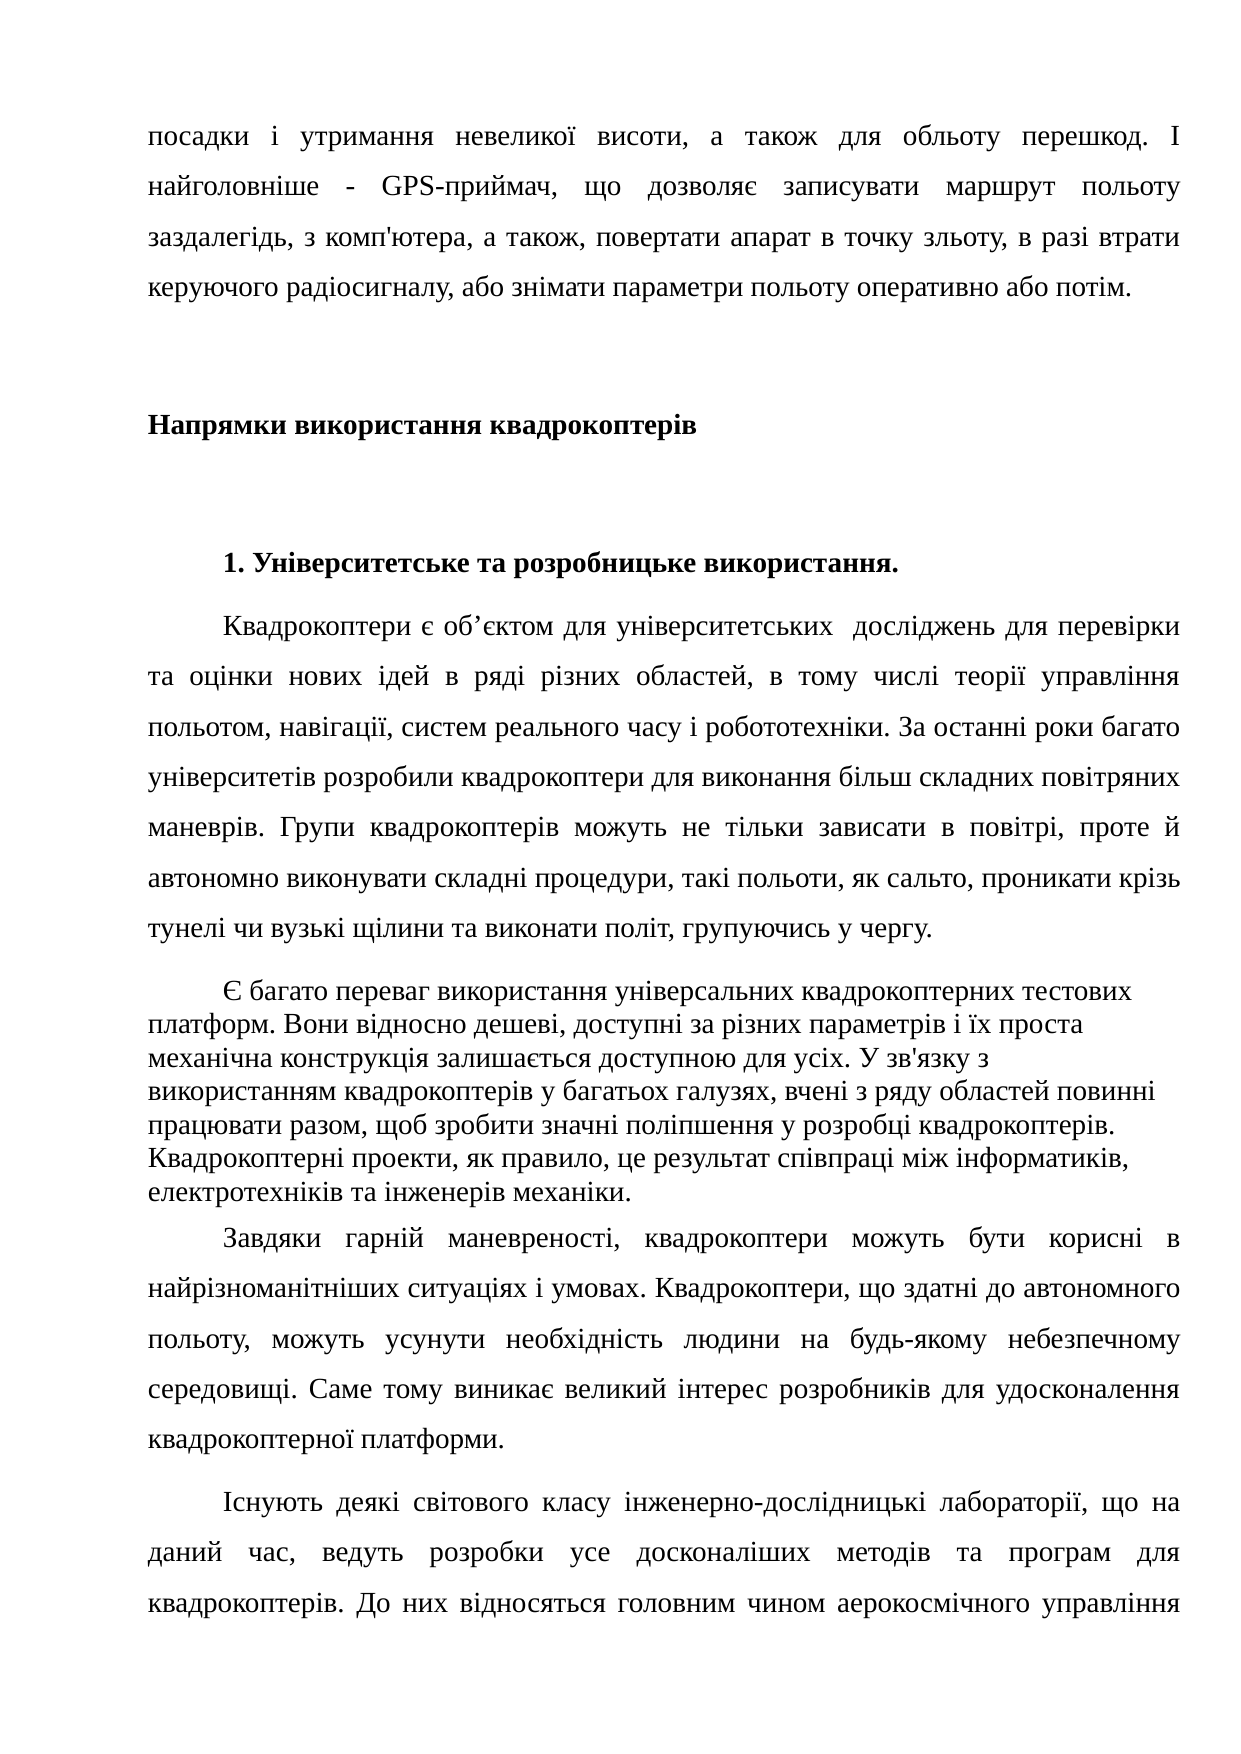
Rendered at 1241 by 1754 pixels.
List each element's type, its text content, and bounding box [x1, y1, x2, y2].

subtitle Напрямки використання квадрокоптерів [148, 407, 1181, 441]
text Є багато переваг використання універсальних квадрокоптерних тестових платформ. Вони відносно дешеві, доступні за різних параметрів і їх проста механічна конструкція залишається доступною для усіх. У зв'язку з використанням квадрокоптерів у багатьох галузях, вчені з ряду областей повинні працювати разом, щоб зробити значні поліпшення у розробці квадрокоптерів. Квадрокоптерні проекти, як правило, це результат співпраці між інформатиків, електротехніків та інженерів механіки. [148, 973, 1181, 1208]
text Квадрокоптери є об’єктом для університетських досліджень для перевірки та оцінки нових ідей в ряді різних областей, в тому числі теорії управління польотом, навігації, систем реального часу і робототехніки. За останні роки багато університетів розробили квадрокоптери для виконання більш складних повітряних маневрів. Групи квадрокоптерів можуть не тільки зависати в повітрі, проте й автономно виконувати складні процедури, такі польоти, як сальто, проникати крізь тунелі чи вузькі щілини та виконати політ, групуючись у чергу. [148, 608, 1181, 943]
text посадки і утримання невеликої висоти, а також для обльоту перешкод. І найголовніше - GPS-приймач, що дозволяє записувати маршрут польоту заздалегідь, з комп'ютера, а також, повертати апарат в точку зльоту, в разі втрати керуючого радіосигналу, або знімати параметри польоту оперативно або потім. [148, 118, 1181, 303]
text Завдяки гарній маневреності, квадрокоптери можуть бути корисні в найрізноманітніших ситуаціях і умовах. Квадрокоптери, що здатні до автономного польоту, можуть усунути необхідність людини на будь-якому небезпечному середовищі. Саме тому виникає великий інтерес розробників для удосконалення квадрокоптерної платформи. [148, 1220, 1181, 1455]
subtitle 1. Університетське та розробницьке використання. [148, 545, 1181, 579]
text Існують деякі світового класу інженерно-дослідницькі лабораторії, що на даний час, ведуть розробки усе досконаліших методів та програм для квадрокоптерів. До них відносяться головним чином аерокосмічного управління [148, 1484, 1181, 1618]
